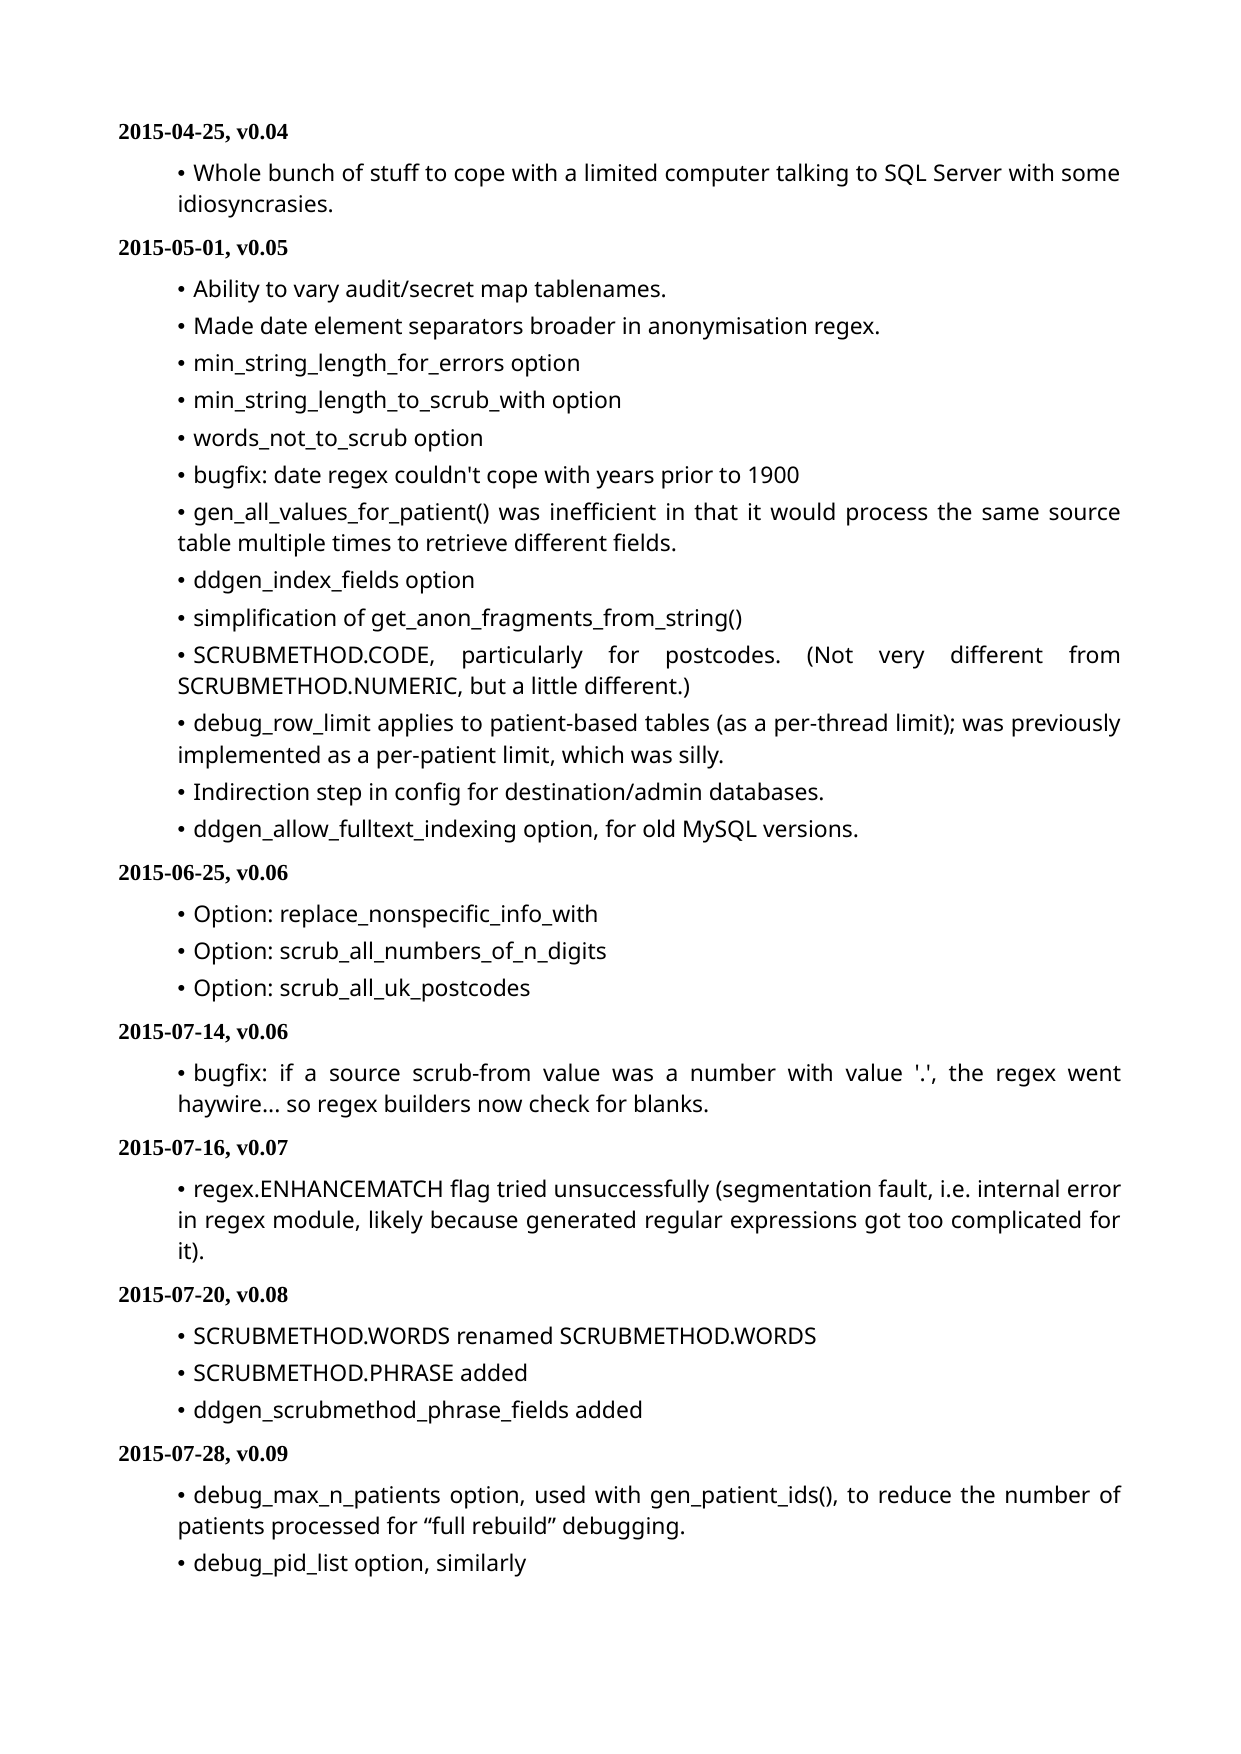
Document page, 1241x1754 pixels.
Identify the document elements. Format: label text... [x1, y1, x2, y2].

subtitle 2015-07-14, v0.06 [118, 1018, 1122, 1044]
subtitle 2015-05-01, v0.05 [118, 234, 1122, 260]
list simplification of get_anon_fragments_from_string() [177, 602, 1122, 633]
list ddgen_index_fields option [177, 564, 1122, 596]
list Indirection step in config for destination/admin databases. [177, 776, 1122, 807]
list SCRUBMETHOD.PHRASE added [177, 1357, 1122, 1388]
list debug_pid_list option, similarly [177, 1547, 1122, 1578]
subtitle 2015-07-16, v0.07 [118, 1134, 1122, 1160]
subtitle 2015-06-25, v0.06 [118, 859, 1122, 885]
list Made date element separators broader in anonymisation regex. [177, 310, 1122, 341]
list Option: replace_nonspecific_info_with [177, 898, 1122, 929]
list debug_max_n_patients option, used with gen_patient_ids(), to reduce the number of patients processed for “full rebuild” debugging. [177, 1479, 1122, 1541]
subtitle 2015-07-28, v0.09 [118, 1440, 1122, 1466]
list bugfix: date regex couldn't cope with years prior to 1900 [177, 459, 1122, 490]
list Option: scrub_all_numbers_of_n_digits [177, 935, 1122, 966]
list Whole bunch of stuff to cope with a limited computer talking to SQL Server with some idiosyncrasies. [177, 157, 1122, 219]
subtitle 2015-04-25, v0.04 [118, 118, 1122, 144]
list words_not_to_scrub option [177, 422, 1122, 453]
list ddgen_allow_fulltext_indexing option, for old MySQL versions. [177, 813, 1122, 844]
list regex.ENHANCEMATCH flag tried unsuccessfully (segmentation fault, i.e. internal error in regex module, likely because generated regular expressions got too complicated for it). [177, 1173, 1122, 1266]
list min_string_length_for_errors option [177, 347, 1122, 378]
subtitle 2015-07-20, v0.08 [118, 1281, 1122, 1307]
list gen_all_values_for_patient() was inefficient in that it would process the same source table multiple times to retrieve different fields. [177, 496, 1122, 558]
list Ability to vary audit/secret map tablenames. [177, 273, 1122, 304]
list Option: scrub_all_uk_postcodes [177, 972, 1122, 1003]
list debug_row_limit applies to patient-based tables (as a per-thread limit); was previously implemented as a per-patient limit, which was silly. [177, 707, 1122, 770]
list SCRUBMETHOD.WORDS renamed SCRUBMETHOD.WORDS [177, 1320, 1122, 1351]
list ddgen_scrubmethod_phrase_fields added [177, 1394, 1122, 1425]
list SCRUBMETHOD.CODE, particularly for postcodes. (Not very different from SCRUBMETHOD.NUMERIC, but a little different.) [177, 639, 1122, 701]
list bugfix: if a source scrub-from value was a number with value '.', the regex went haywire... so regex builders now check for blanks. [177, 1057, 1122, 1119]
list min_string_length_to_scrub_with option [177, 384, 1122, 416]
